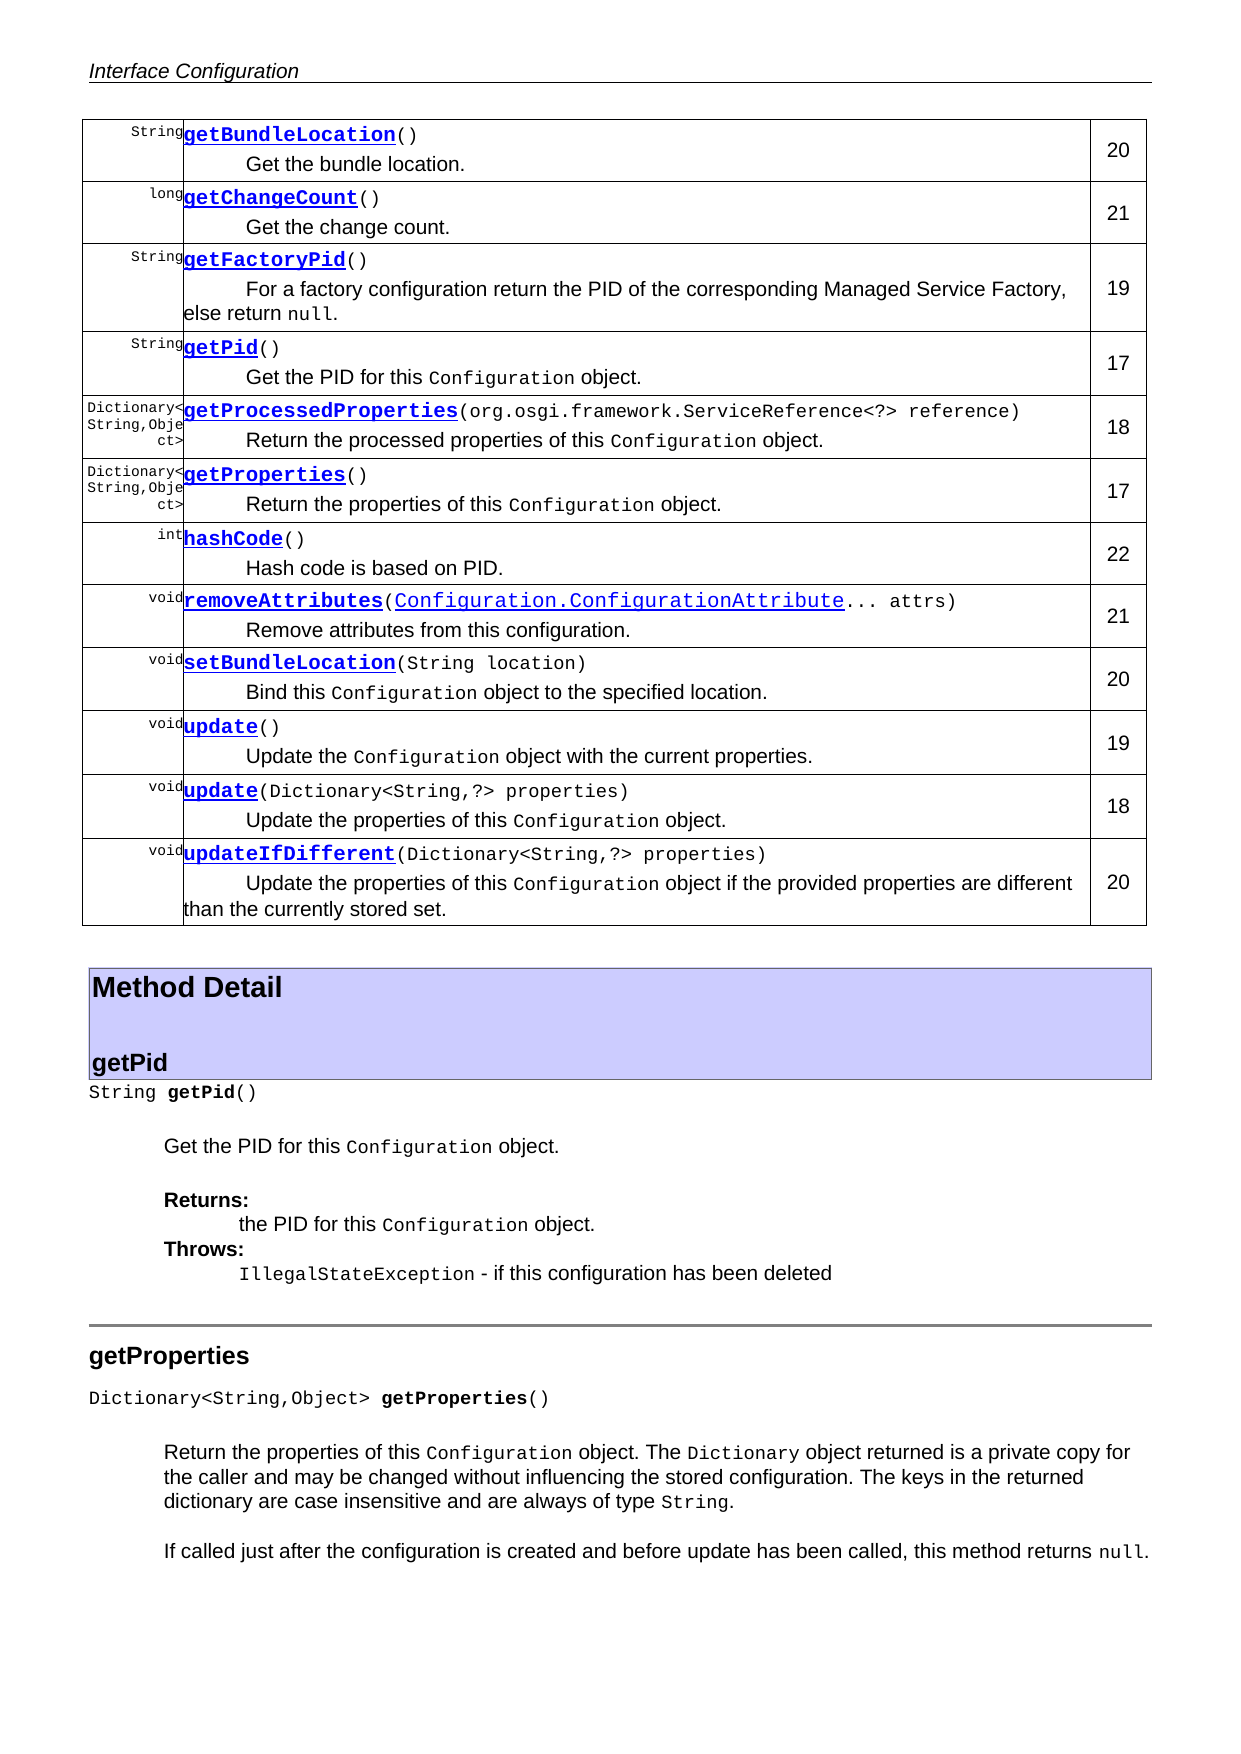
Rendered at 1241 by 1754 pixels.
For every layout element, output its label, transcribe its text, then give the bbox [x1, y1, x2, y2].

table_cell 20 [1091, 120, 1146, 181]
table_cell 21 [1091, 182, 1146, 243]
table_cell getChangeCount() Get the change count. [184, 182, 1090, 243]
table_cell 19 [1091, 244, 1146, 331]
subtitle getPid [90, 1045, 1151, 1079]
table_cell void [83, 648, 183, 710]
text IllegalStateException - if this configuration has been deleted [238, 1261, 1152, 1286]
subtitle Method Detail [90, 969, 1151, 1004]
table_cell void [83, 839, 183, 925]
table_cell void [83, 775, 183, 837]
table_cell String [83, 332, 183, 394]
table_cell 19 [1091, 839, 1146, 925]
table_cell updateIfDifferent(Dictionary<String,?> properties) Update the properties of this Configuration object if the provided properties are different than the currently stored set. [184, 839, 1090, 925]
table_cell 18 [1091, 775, 1146, 837]
text Get the PID for this Configuration object. [163, 1133, 1152, 1159]
table_cell 17 [1091, 459, 1146, 522]
table_cell setBundleLocation(String location) Bind this Configuration object to the specified location. [184, 648, 1090, 710]
table_cell hashCode() Hash code is based on PID. [184, 523, 1090, 584]
text Return the properties of this Configuration object. The Dictionary object returned is a private copy for the caller and may be changed without influencing the stored configuration. The keys in the returned dictionary are case insensitive and are always of type String. [163, 1439, 1152, 1514]
text String getPid() [88, 1083, 1152, 1104]
table_cell void [83, 585, 183, 647]
text If called just after the configuration is created and before update has been called, this method returns null. [163, 1539, 1152, 1564]
table_cell 17 [1091, 332, 1146, 394]
table_cell void [83, 711, 183, 774]
table_cell getFactoryPid() For a factory configuration return the PID of the corresponding Managed Service Factory, else return null. [184, 244, 1090, 331]
table_cell getPid() Get the PID for this Configuration object. [184, 332, 1090, 394]
table_cell removeAttributes(Configuration.ConfigurationAttribute... attrs) Remove attributes from this configuration. [184, 585, 1090, 647]
table_cell 22 [1091, 523, 1146, 584]
text the PID for this Configuration object. [238, 1212, 1152, 1237]
table_cell 18 [1091, 396, 1146, 458]
table_cell 19 [1091, 711, 1146, 774]
table_cell getProcessedProperties(org.osgi.framework.ServiceReference<?> reference) Return the processed properties of this Configuration object. [184, 396, 1090, 458]
table_cell String [83, 120, 183, 181]
table_cell long [83, 182, 183, 243]
table_cell getProperties() Return the properties of this Configuration object. [184, 459, 1090, 522]
table_cell 20 [1091, 648, 1146, 710]
table_cell getBundleLocation() Get the bundle location. [184, 120, 1090, 181]
table_cell Dictionary<String,Object> [83, 396, 183, 458]
table_cell int [83, 523, 183, 584]
text Dictionary<String,Object> getProperties() [88, 1389, 1152, 1410]
table_cell update() Update the Configuration object with the current properties. [184, 711, 1090, 774]
table_cell update(Dictionary<String,?> properties) Update the properties of this Configuration object. [184, 775, 1090, 837]
text Returns: [163, 1188, 1152, 1212]
table_cell 21 [1091, 585, 1146, 647]
table_cell String [83, 244, 183, 331]
text Throws: [163, 1237, 1152, 1261]
table_cell Dictionary<String,Object> [83, 459, 183, 522]
